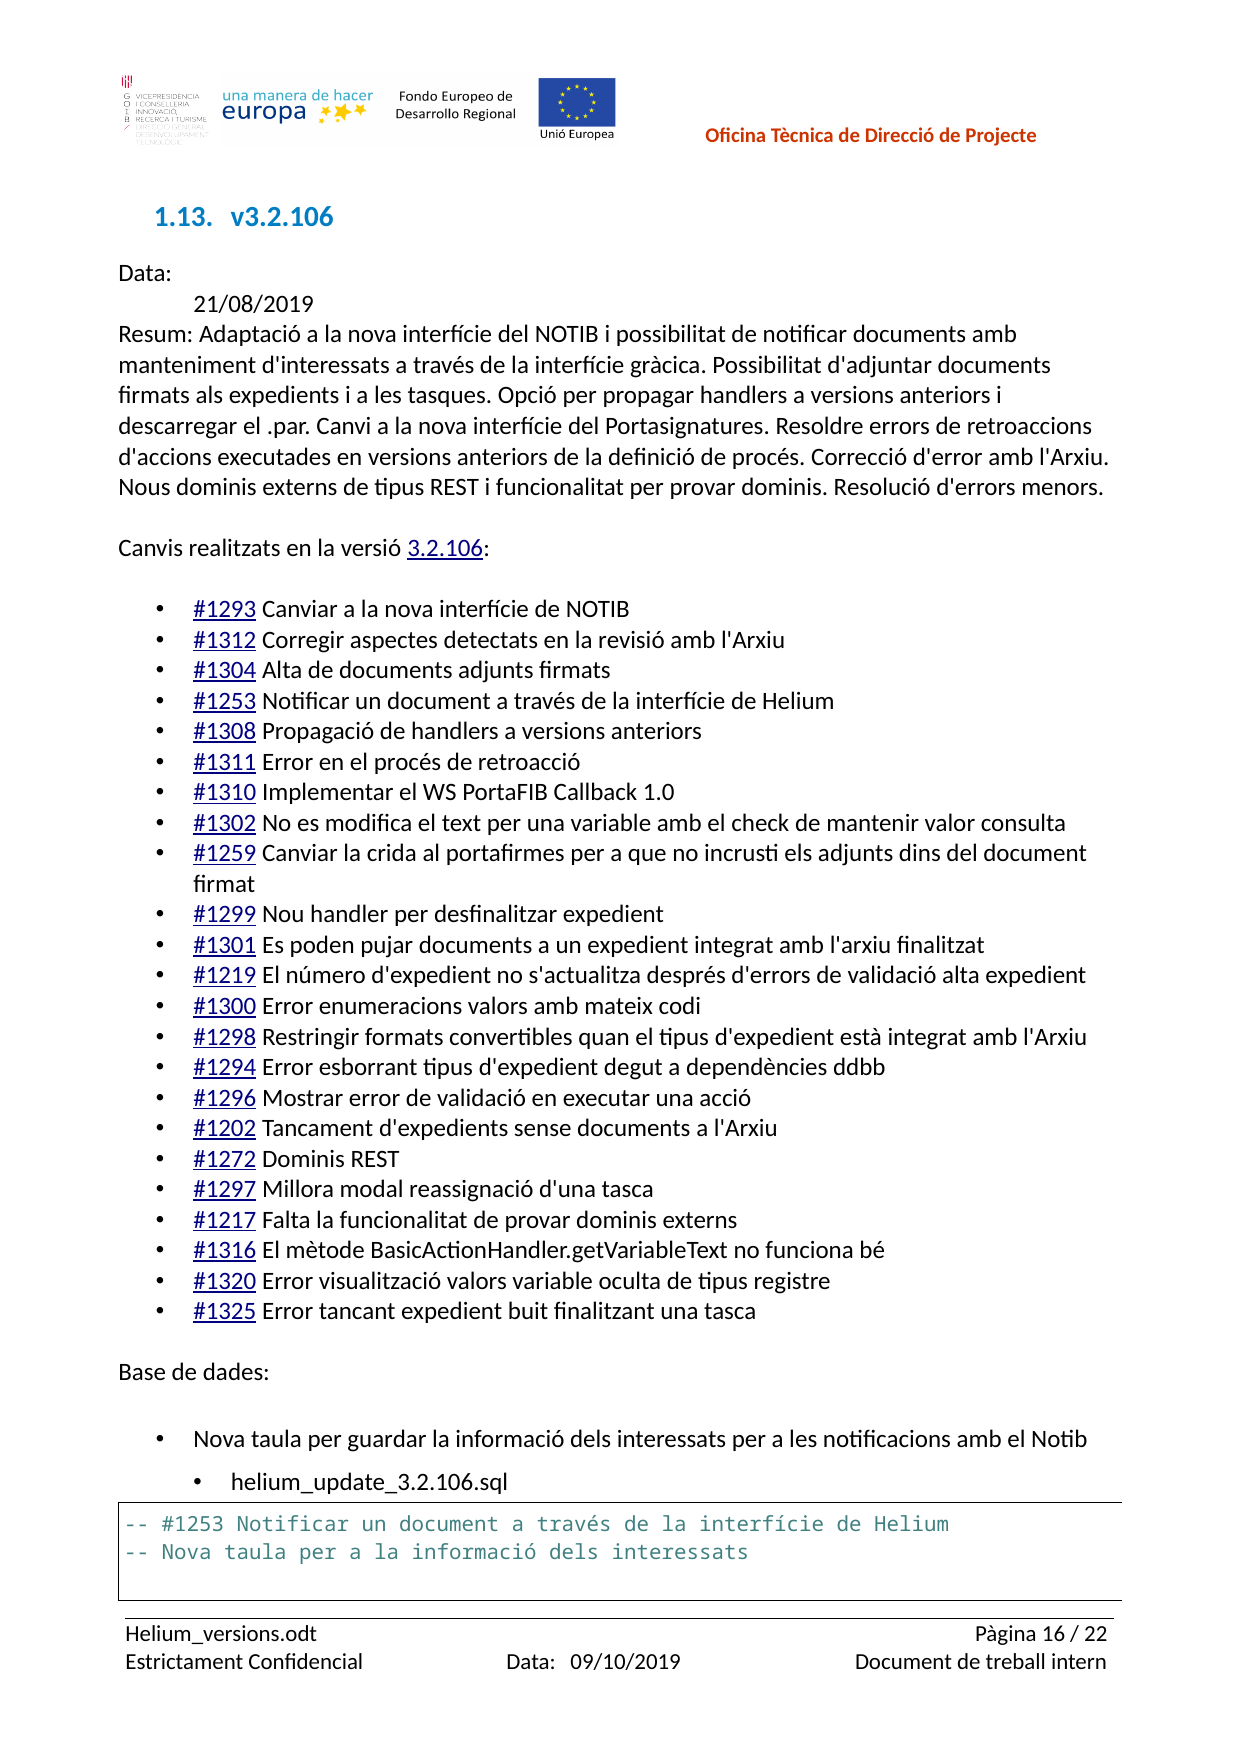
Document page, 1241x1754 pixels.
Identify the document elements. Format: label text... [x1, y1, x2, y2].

text Data: [118, 258, 1122, 288]
table_header -- #1253 Notificar un document a través de la interfície de Helium -- Nova taula per a la informació dels interessats [119, 1503, 1122, 1600]
list helium_update_3.2.106.sql [193, 1466, 1122, 1496]
picture [118, 73, 213, 147]
list #1259 Canviar la crida al portafirmes per a que no incrusti els adjunts dins del document firmat [156, 837, 1122, 898]
picture [219, 73, 621, 147]
list #1310 Implementar el WS PortaFIB Callback 1.0 [156, 776, 1122, 807]
list #1316 El mètode BasicActionHandler.getVariableText no funciona bé [156, 1234, 1122, 1265]
list #1300 Error enumeracions valors amb mateix codi [156, 990, 1122, 1021]
list #1308 Propagació de handlers a versions anteriors [156, 715, 1122, 746]
list #1219 El número d'expedient no s'actualitza després d'errors de validació alta expedient [156, 959, 1122, 990]
list #1253 Notificar un document a través de la interfície de Helium [156, 685, 1122, 715]
list #1299 Nou handler per desfinalitzar expedient [156, 898, 1122, 929]
list Nova taula per guardar la informació dels interessats per a les notificacions amb el Notib [156, 1423, 1122, 1454]
list #1312 Corregir aspectes detectats en la revisió amb l'Arxiu [156, 624, 1122, 654]
list #1296 Mostrar error de validació en executar una acció [156, 1082, 1122, 1112]
list #1202 Tancament d'expedients sense documents a l'Arxiu [156, 1112, 1122, 1143]
list #1302 No es modifica el text per una variable amb el check de mantenir valor consulta [156, 807, 1122, 837]
list #1325 Error tancant expedient buit finalitzant una tasca [156, 1295, 1122, 1326]
list #1272 Dominis REST [156, 1143, 1122, 1173]
text Resum: Adaptació a la nova interfície del NOTIB i possibilitat de notificar documents amb manteniment d'interessats a través de la interfície gràcica. Possibilitat d'adjuntar documents firmats als expedients i a les tasques. Opció per propagar handlers a versions anteriors i descarregar el .par. Canvi a la nova interfície del Portasignatures. Resoldre errors de retroaccions d'accions executades en versions anteriors de la definició de procés. Correcció d'error amb l'Arxiu. Nous dominis externs de tipus REST i funcionalitat per provar dominis. Resolució d'errors menors. [118, 319, 1122, 502]
subtitle v3.2.106 [153, 198, 1122, 234]
list #1298 Restringir formats convertibles quan el tipus d'expedient està integrat amb l'Arxiu [156, 1021, 1122, 1051]
list #1217 Falta la funcionalitat de provar dominis externs [156, 1204, 1122, 1234]
list #1320 Error visualització valors variable oculta de tipus registre [156, 1265, 1122, 1295]
list #1293 Canviar a la nova interfície de NOTIB [156, 593, 1122, 624]
list #1297 Millora modal reassignació d'una tasca [156, 1173, 1122, 1204]
text Base de dades: [118, 1356, 1122, 1387]
list #1311 Error en el procés de retroacció [156, 746, 1122, 776]
list #1304 Alta de documents adjunts firmats [156, 654, 1122, 685]
list #1294 Error esborrant tipus d'expedient degut a dependències ddbb [156, 1051, 1122, 1082]
text Canvis realitzats en la versió 3.2.106: [118, 532, 1122, 563]
list #1301 Es poden pujar documents a un expedient integrat amb l'arxiu finalitzat [156, 929, 1122, 959]
text 21/08/2019 [118, 288, 1122, 319]
